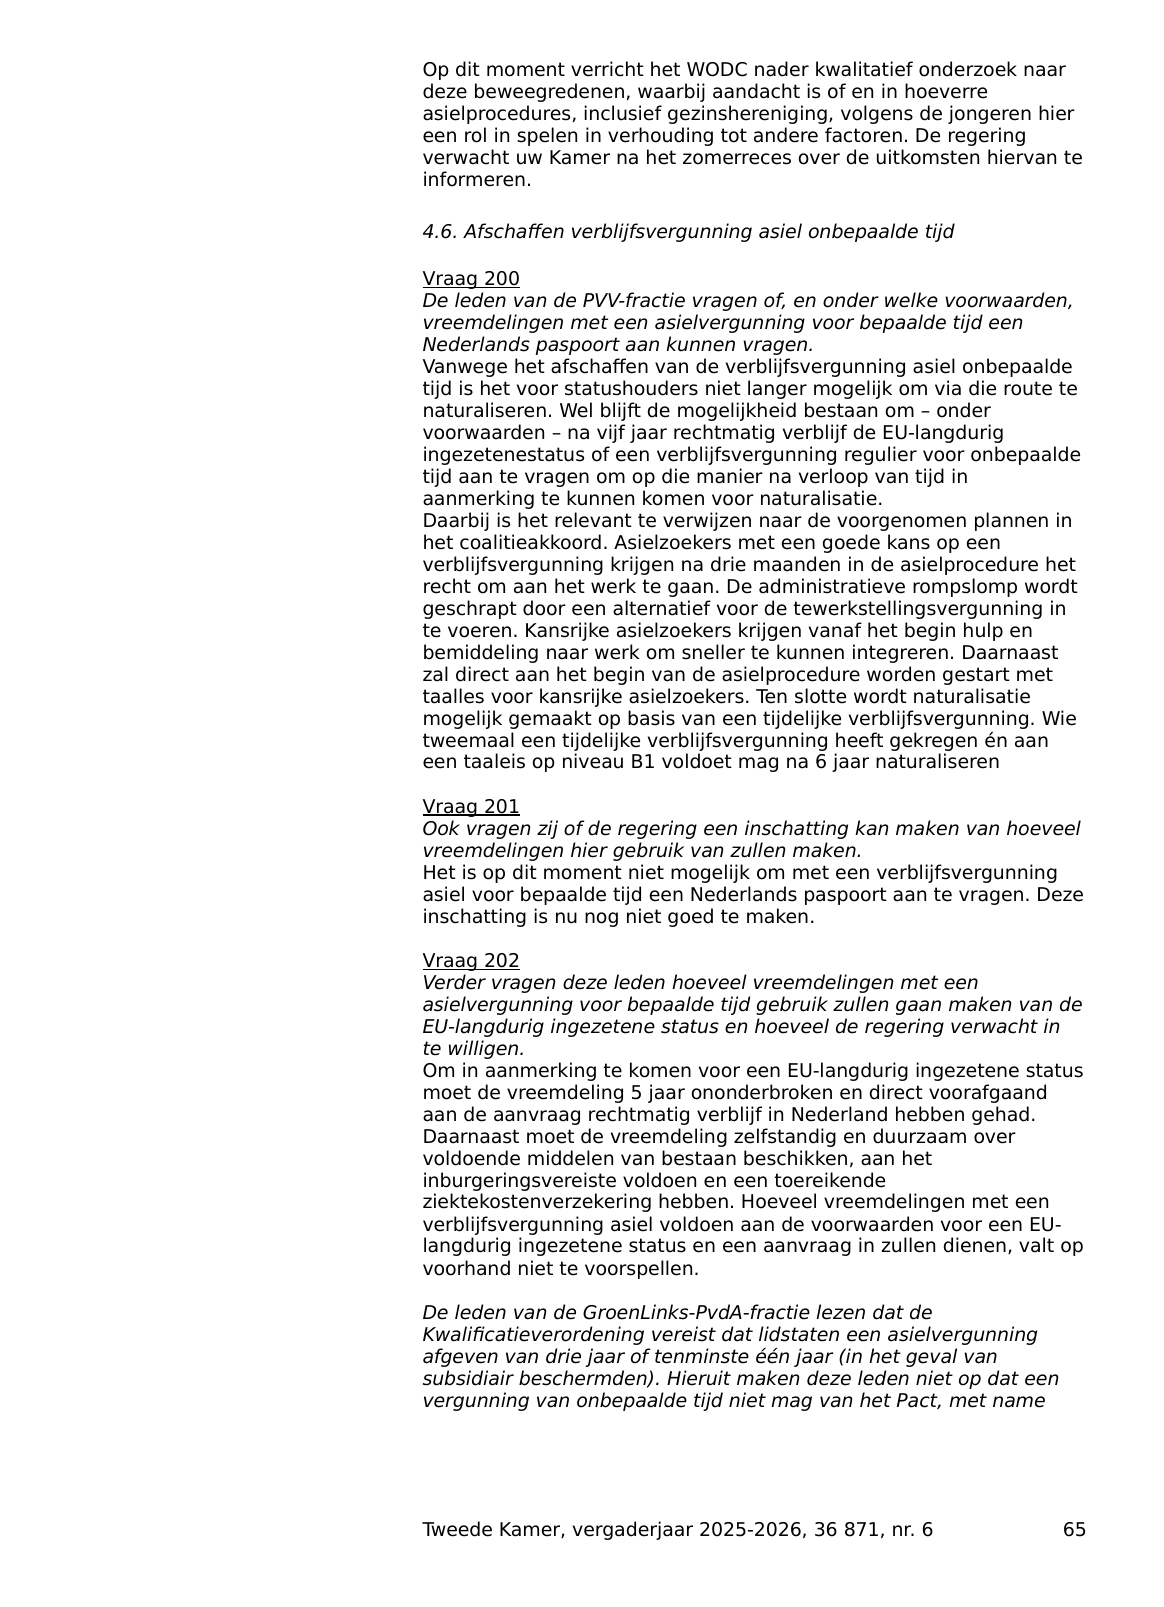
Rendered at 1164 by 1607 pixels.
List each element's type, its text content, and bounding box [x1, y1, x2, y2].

text Ook vragen zij of de regering een inschatting kan maken van hoeveel vreemdelingen hier gebruik van zullen maken. [422, 818, 1087, 862]
text Het is op dit moment niet mogelijk om met een verblijfsvergunning asiel voor bepaalde tijd een Nederlands paspoort aan te vragen. Deze inschatting is nu nog niet goed te maken. [422, 862, 1087, 927]
text Vraag 200 [422, 268, 1087, 290]
text Vraag 201 [422, 796, 1087, 818]
text De leden van de GroenLinks-PvdA-fractie lezen dat de Kwalificatieverordening vereist dat lidstaten een asielvergunning afgeven van drie jaar of tenminste één jaar (in het geval van subsidiair beschermden). Hieruit maken deze leden niet op dat een vergunning van onbepaalde tijd niet mag van het Pact, met name [422, 1302, 1087, 1411]
text Om in aanmerking te komen voor een EU-langdurig ingezetene status moet de vreemdeling 5 jaar ononderbroken en direct voorafgaand aan de aanvraag rechtmatig verblijf in Nederland hebben gehad. Daarnaast moet de vreemdeling zelfstandig en duurzaam over voldoende middelen van bestaan beschikken, aan het inburgeringsvereiste voldoen en een toereikende ziektekostenverzekering hebben. Hoeveel vreemdelingen met een verblijfsvergunning asiel voldoen aan de voorwaarden voor een EU-langdurig ingezetene status en een aanvraag in zullen dienen, valt op voorhand niet te voorspellen. [422, 1059, 1087, 1279]
subtitle 4.6. Afschaffen verblijfsvergunning asiel onbepaalde tijd [422, 221, 1087, 243]
text Daarbij is het relevant te verwijzen naar de voorgenomen plannen in het coalitieakkoord. Asielzoekers met een goede kans op een verblijfsvergunning krijgen na drie maanden in de asielprocedure het recht om aan het werk te gaan. De administratieve rompslomp wordt geschrapt door een alternatief voor de tewerkstellingsvergunning in te voeren. Kansrijke asielzoekers krijgen vanaf het begin hulp en bemiddeling naar werk om sneller te kunnen integreren. Daarnaast zal direct aan het begin van de asielprocedure worden gestart met taalles voor kansrijke asielzoekers. Ten slotte wordt naturalisatie mogelijk gemaakt op basis van een tijdelijke verblijfsvergunning. Wie tweemaal een tijdelijke verblijfsvergunning heeft gekregen én aan een taaleis op niveau B1 voldoet mag na 6 jaar naturaliseren [422, 510, 1087, 773]
text Verder vragen deze leden hoeveel vreemdelingen met een asielvergunning voor bepaalde tijd gebruik zullen gaan maken van de EU-langdurig ingezetene status en hoeveel de regering verwacht in te willigen. [422, 972, 1087, 1059]
text Op dit moment verricht het WODC nader kwalitatief onderzoek naar deze beweegredenen, waarbij aandacht is of en in hoeverre asielprocedures, inclusief gezinshereniging, volgens de jongeren hier een rol in spelen in verhouding tot andere factoren. De regering verwacht uw Kamer na het zomerreces over de uitkomsten hiervan te informeren. [422, 59, 1087, 191]
text De leden van de PVV-fractie vragen of, en onder welke voorwaarden, vreemdelingen met een asielvergunning voor bepaalde tijd een Nederlands paspoort aan kunnen vragen. [422, 290, 1087, 356]
text Vanwege het afschaffen van de verblijfsvergunning asiel onbepaalde tijd is het voor statushouders niet langer mogelijk om via die route te naturaliseren. Wel blijft de mogelijkheid bestaan om – onder voorwaarden – na vijf jaar rechtmatig verblijf de EU-langdurig ingezetenestatus of een verblijfsvergunning regulier voor onbepaalde tijd aan te vragen om op die manier na verloop van tijd in aanmerking te kunnen komen voor naturalisatie. [422, 356, 1087, 510]
text Vraag 202 [422, 950, 1087, 972]
